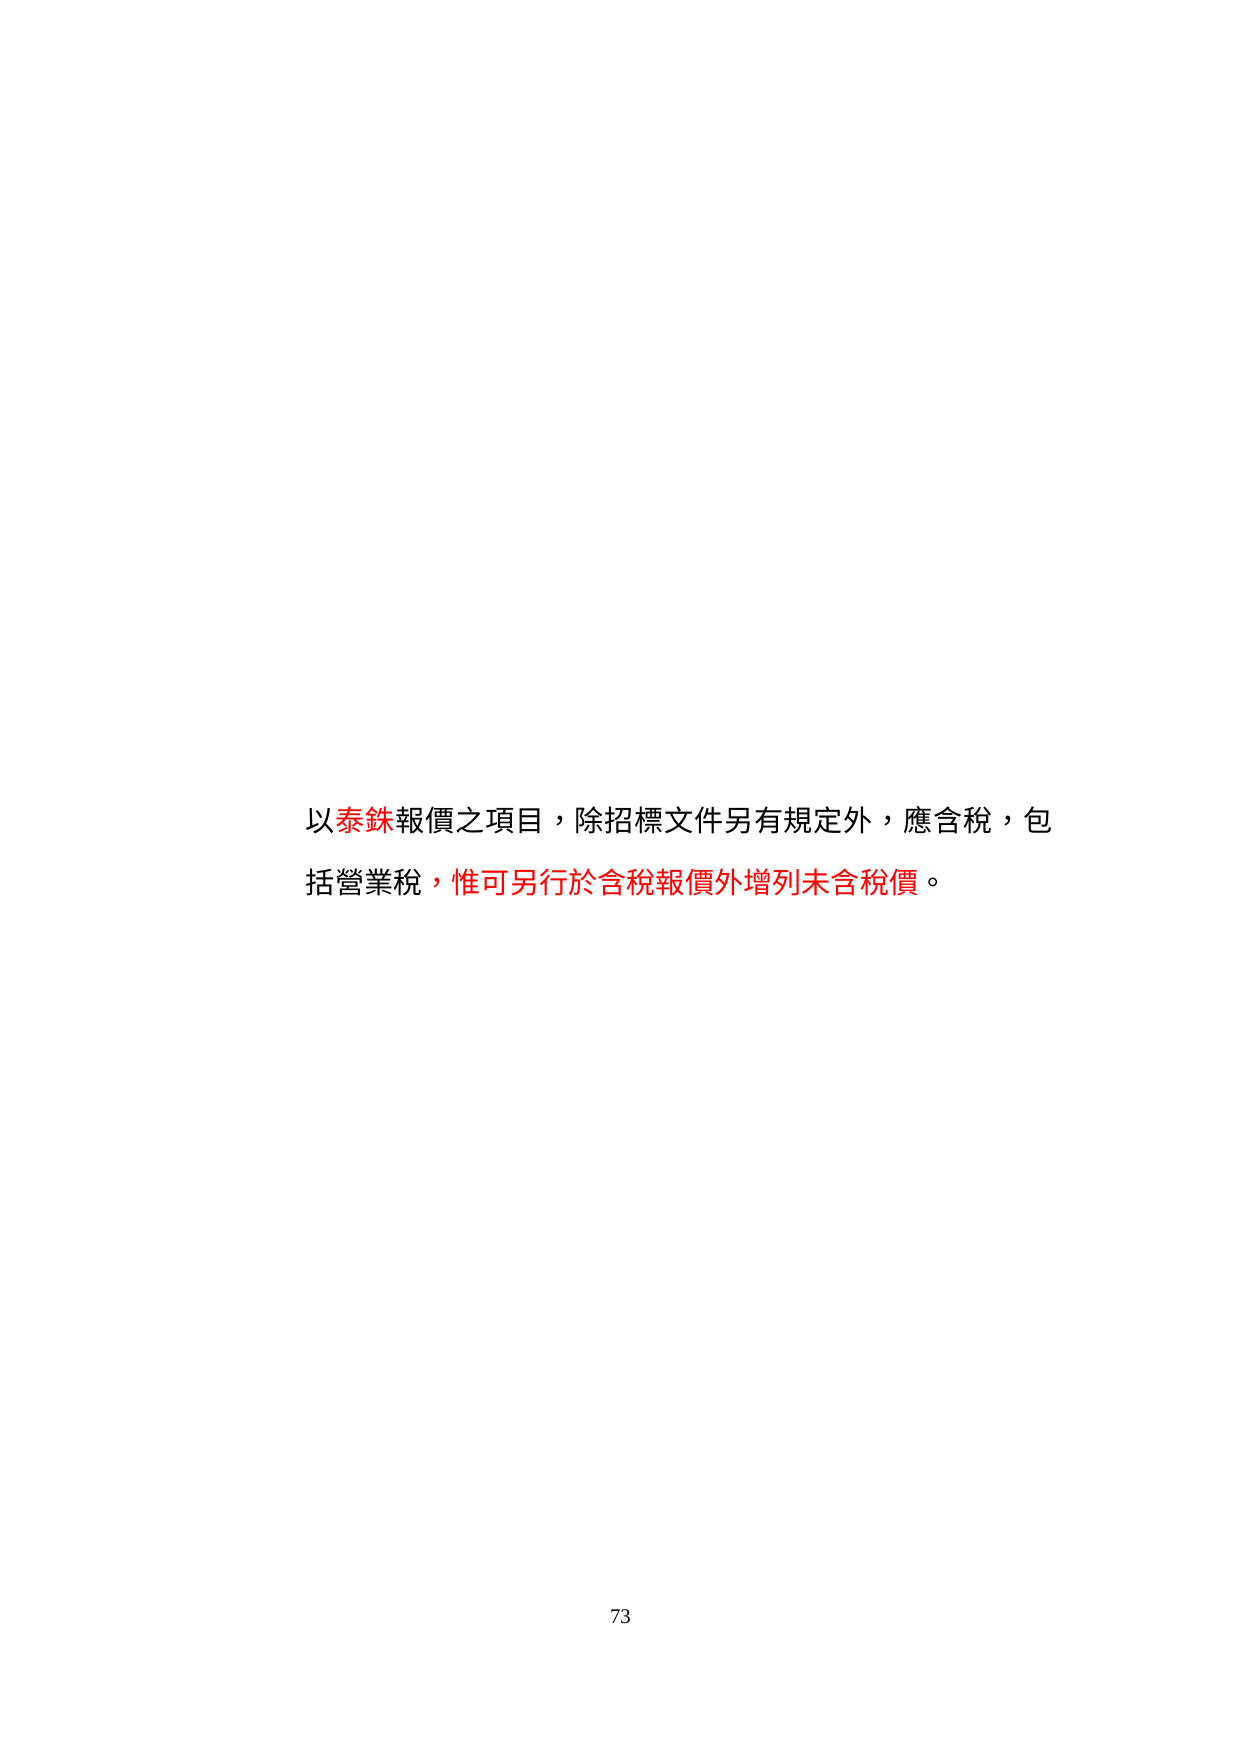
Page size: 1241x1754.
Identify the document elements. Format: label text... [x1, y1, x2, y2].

text 以泰銖報價之項目，除招標文件另有規定外，應含稅，包括營業稅，惟可另行於含稅報價外增列未含稅價。 [306, 777, 1053, 902]
